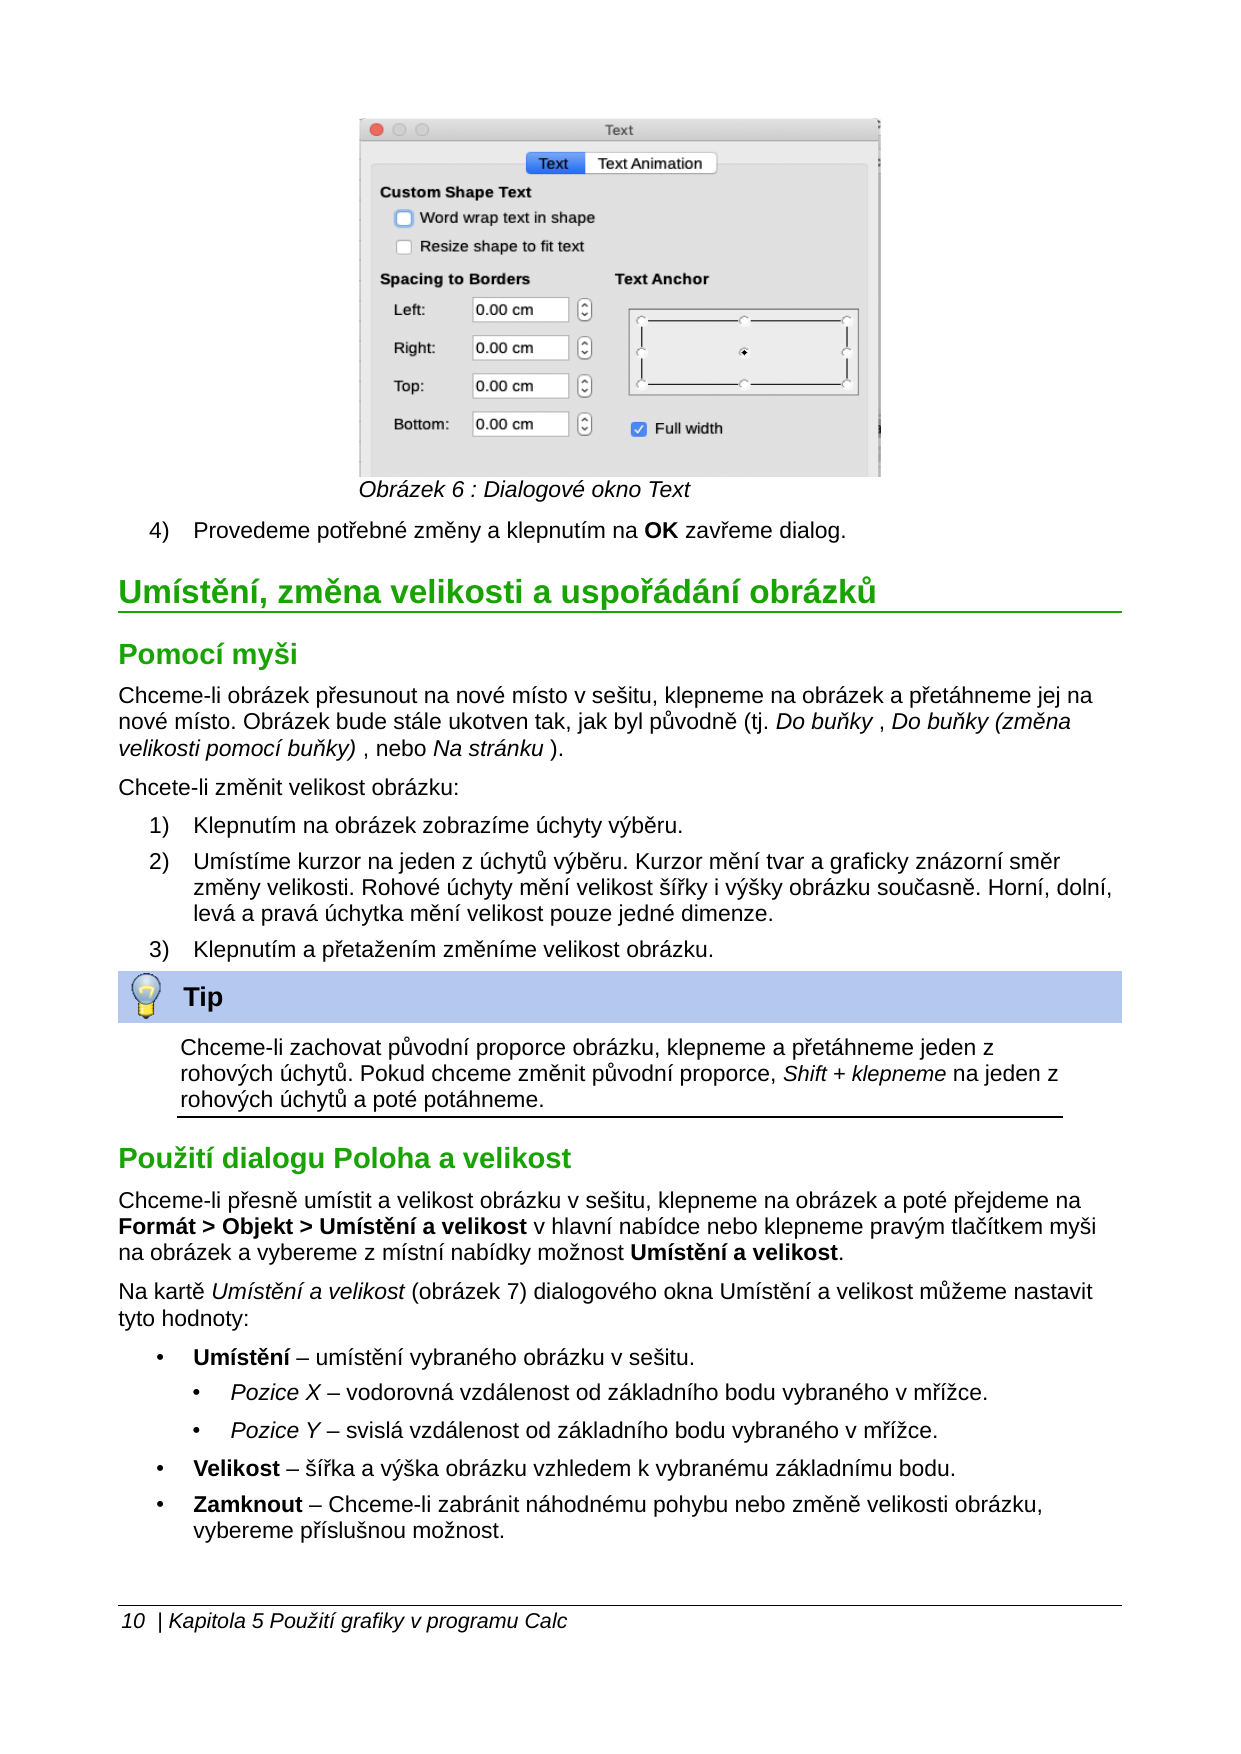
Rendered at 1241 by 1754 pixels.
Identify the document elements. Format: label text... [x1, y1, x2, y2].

text Na kartě Umístění a velikost (obrázek 7) dialogového okna Umístění a velikost můžeme nastavit tyto hodnoty: [118, 1278, 1122, 1331]
list Velikost – šířka a výška obrázku vzhledem k vybranému základnímu bodu. [156, 1455, 1122, 1482]
text Chceme-li obrázek přesunout na nové místo v sešitu, klepneme na obrázek a přetáhneme jej na nové místo. Obrázek bude stále ukotven tak, jak byl původně (tj. Do buňky , Do buňky (změna velikosti pomocí buňky) , nebo Na stránku ). [118, 682, 1122, 761]
list Umístění – umístění vybraného obrázku v sešitu. [156, 1343, 1122, 1370]
subtitle Pomocí myši [118, 637, 1122, 670]
picture [359, 118, 881, 477]
list Umístíme kurzor na jeden z úchytů výběru. Kurzor mění tvar a graficky znázorní směr změny velikosti. Rohové úchyty mění velikost šířky i výšky obrázku současně. Horní, dolní, levá a pravá úchytka mění velikost pouze jedné dimenze. [169, 848, 1122, 927]
subtitle Umístění, změna velikosti a uspořádání obrázků [118, 572, 1122, 611]
list Provedeme potřebné změny a klepnutím na OK zavřeme dialog. [169, 517, 1122, 543]
subtitle Použití dialogu Poloha a velikost [118, 1141, 1122, 1175]
list Klepnutím na obrázek zobrazíme úchyty výběru. [169, 812, 1122, 839]
list Chcete-li změnit velikost obrázku: [118, 773, 1122, 800]
subtitle Tip [118, 971, 1122, 1023]
list Pozice X – vodorovná vzdálenost od základního bodu vybraného v mřížce. [192, 1379, 1122, 1405]
text Chceme-li přesně umístit a velikost obrázku v sešitu, klepneme na obrázek a poté přejdeme na Formát > Objekt > Umístění a velikost v hlavní nabídce nebo klepneme pravým tlačítkem myši na obrázek a vybereme z místní nabídky možnost Umístění a velikost. [118, 1187, 1122, 1266]
text Chceme-li zachovat původní proporce obrázku, klepneme a přetáhneme jeden z rohových úchytů. Pokud chceme změnit původní proporce, Shift + klepneme na jeden z rohových úchytů a poté potáhneme. [177, 1031, 1063, 1116]
picture [119, 971, 170, 1022]
text Obrázek 6 : Dialogové okno Text [358, 477, 882, 503]
list Klepnutím a přetažením změníme velikost obrázku. [169, 936, 1122, 962]
list Zamknout – Chceme-li zabránit náhodnému pohybu nebo změně velikosti obrázku, vybereme příslušnou možnost. [156, 1491, 1122, 1543]
list Pozice Y – svislá vzdálenost od základního bodu vybraného v mřížce. [192, 1417, 1122, 1443]
